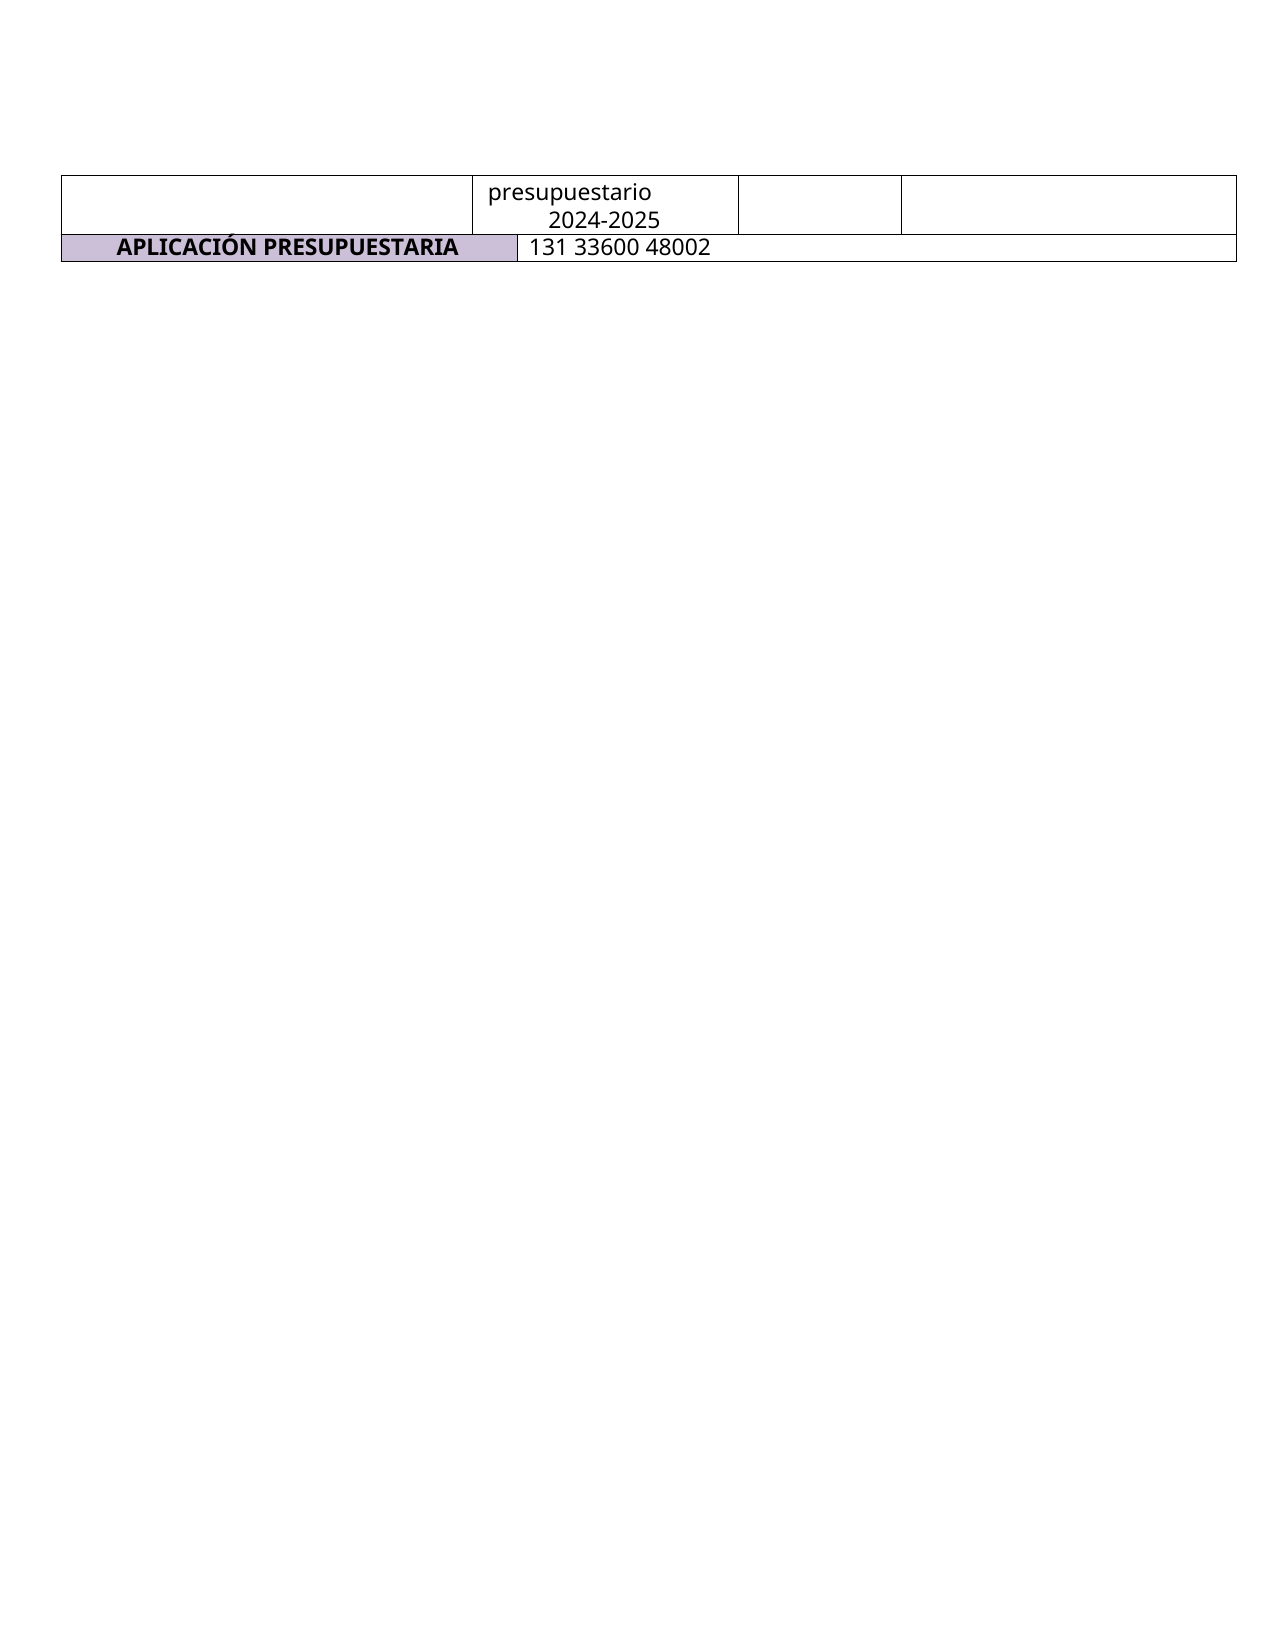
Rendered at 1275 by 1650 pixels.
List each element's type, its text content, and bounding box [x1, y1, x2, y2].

table_cell [902, 176, 1236, 234]
table_cell APLICACIÓN PRESUPUESTARIA [62, 235, 517, 261]
table_cell [62, 176, 472, 234]
table_cell [739, 176, 901, 234]
table_cell presupuestario 2024-2025 [473, 176, 738, 234]
table_cell 131 33600 48002 [518, 235, 1236, 261]
